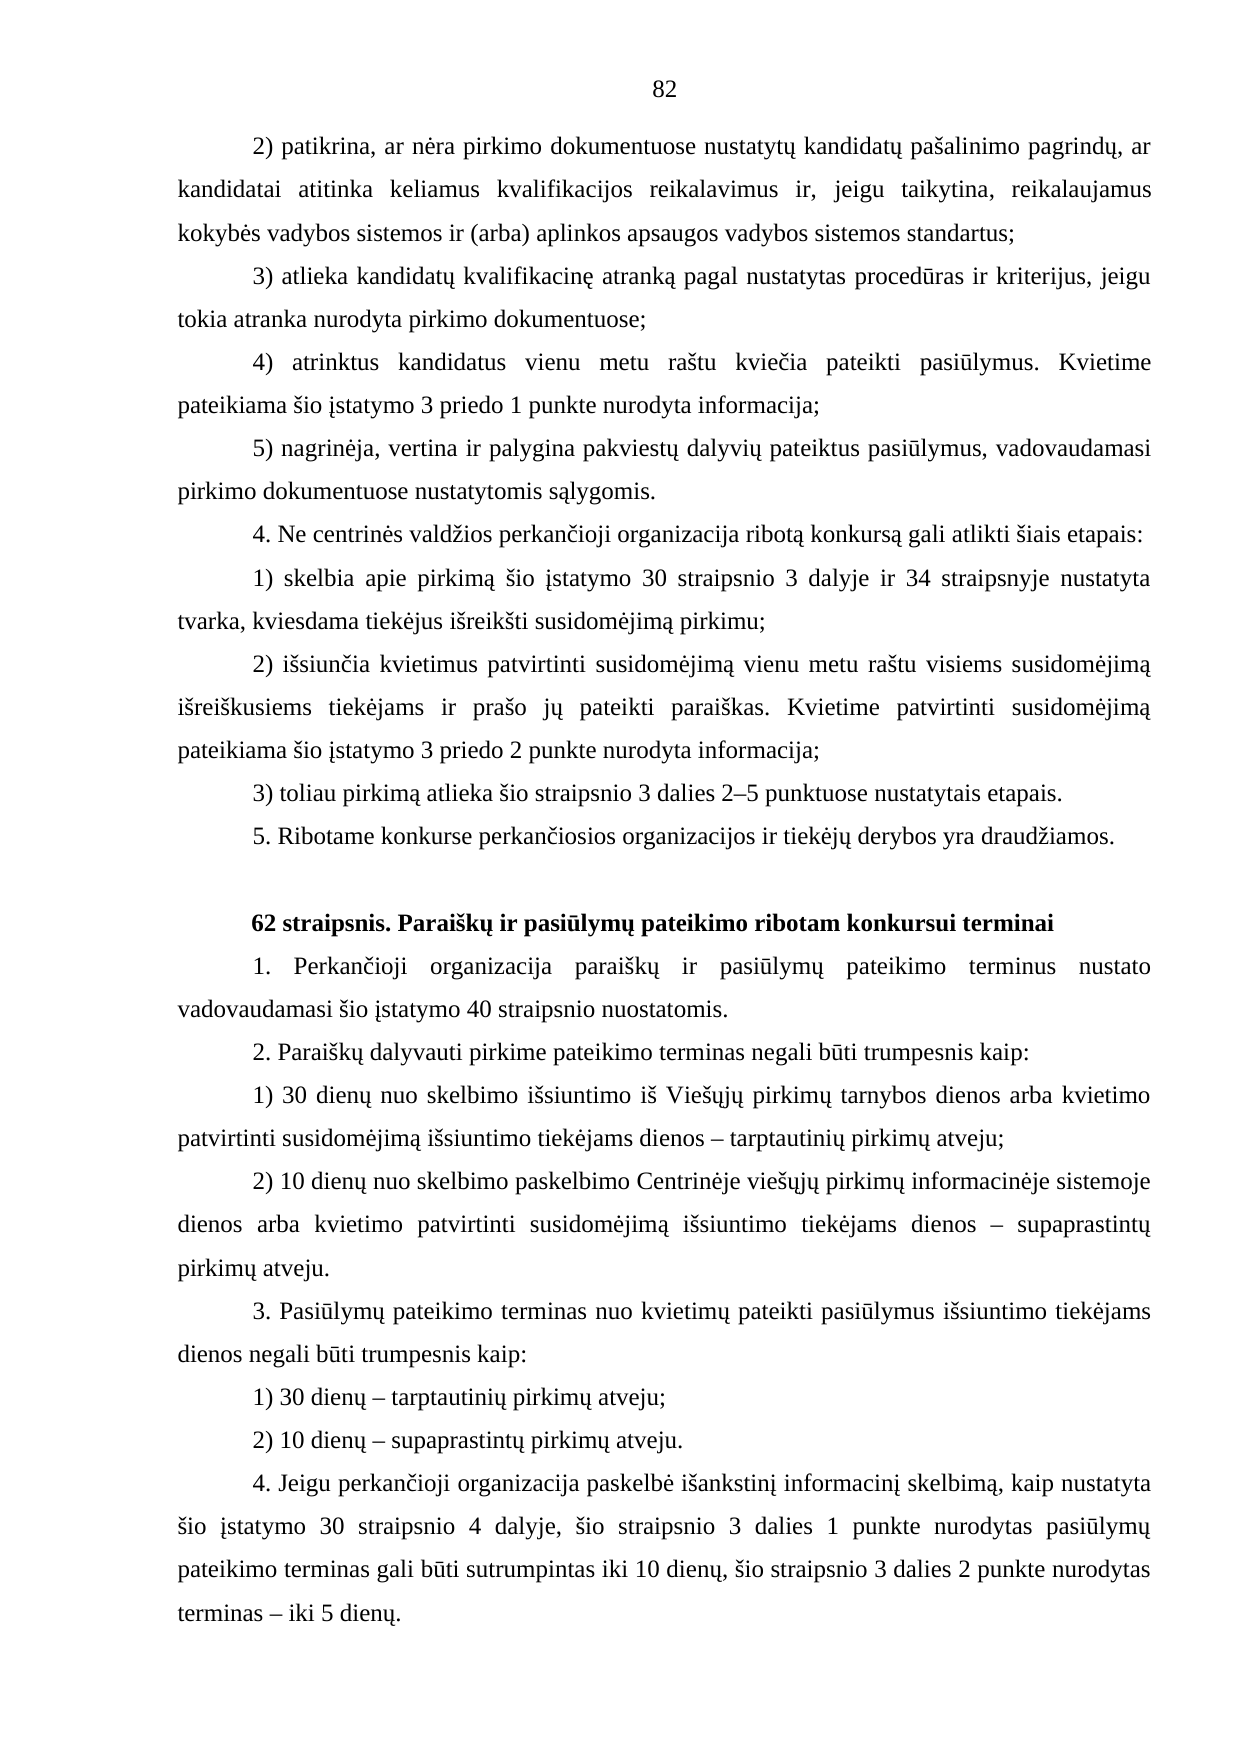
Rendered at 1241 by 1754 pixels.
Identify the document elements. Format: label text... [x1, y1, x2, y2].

text 4. Jeigu perkančioji organizacija paskelbė išankstinį informacinį skelbimą, kaip nustatyta šio įstatymo 30 straipsnio 4 dalyje, šio straipsnio 3 dalies 1 punkte nurodytas pasiūlymų pateikimo terminas gali būti sutrumpintas iki 10 dienų, šio straipsnio 3 dalies 2 punkte nurodytas terminas – iki 5 dienų. [177, 1468, 1152, 1626]
text 3) atlieka kandidatų kvalifikacinę atranką pagal nustatytas procedūras ir kriterijus, jeigu tokia atranka nurodyta pirkimo dokumentuose; [177, 261, 1152, 333]
text 1. Perkančioji organizacija paraiškų ir pasiūlymų pateikimo terminus nustato vadovaudamasi šio įstatymo 40 straipsnio nuostatomis. [177, 951, 1152, 1023]
text 5. Ribotame konkurse perkančiosios organizacijos ir tiekėjų derybos yra draudžiamos. [177, 821, 1152, 850]
text 1) 30 dienų – tarptautinių pirkimų atveju; [177, 1382, 1152, 1411]
text 4) atrinktus kandidatus vienu metu raštu kviečia pateikti pasiūlymus. Kvietime pateikiama šio įstatymo 3 priedo 1 punkte nurodyta informacija; [177, 347, 1152, 419]
text 2) patikrina, ar nėra pirkimo dokumentuose nustatytų kandidatų pašalinimo pagrindų, ar kandidatai atitinka keliamus kvalifikacijos reikalavimus ir, jeigu taikytina, reikalaujamus kokybės vadybos sistemos ir (arba) aplinkos apsaugos vadybos sistemos standartus; [177, 131, 1152, 246]
text 4. Ne centrinės valdžios perkančioji organizacija ribotą konkursą gali atlikti šiais etapais: [177, 519, 1152, 548]
text 1) 30 dienų nuo skelbimo išsiuntimo iš Viešųjų pirkimų tarnybos dienos arba kvietimo patvirtinti susidomėjimą išsiuntimo tiekėjams dienos – tarptautinių pirkimų atveju; [177, 1080, 1152, 1152]
text 1) skelbia apie pirkimą šio įstatymo 30 straipsnio 3 dalyje ir 34 straipsnyje nustatyta tvarka, kviesdama tiekėjus išreikšti susidomėjimą pirkimu; [177, 563, 1152, 634]
text 2) 10 dienų nuo skelbimo paskelbimo Centrinėje viešųjų pirkimų informacinėje sistemoje dienos arba kvietimo patvirtinti susidomėjimą išsiuntimo tiekėjams dienos – supaprastintų pirkimų atveju. [177, 1166, 1152, 1281]
text 2) išsiunčia kvietimus patvirtinti susidomėjimą vienu metu raštu visiems susidomėjimą išreiškusiems tiekėjams ir prašo jų pateikti paraiškas. Kvietime patvirtinti susidomėjimą pateikiama šio įstatymo 3 priedo 2 punkte nurodyta informacija; [177, 649, 1152, 764]
text 2. Paraiškų dalyvauti pirkime pateikimo terminas negali būti trumpesnis kaip: [177, 1037, 1152, 1066]
text 2) 10 dienų – supaprastintų pirkimų atveju. [177, 1425, 1152, 1454]
text 3) toliau pirkimą atlieka šio straipsnio 3 dalies 2–5 punktuose nustatytais etapais. [177, 778, 1152, 807]
text 62 straipsnis. Paraiškų ir pasiūlymų pateikimo ribotam konkursui terminai [251, 908, 1152, 936]
text 3. Pasiūlymų pateikimo terminas nuo kvietimų pateikti pasiūlymus išsiuntimo tiekėjams dienos negali būti trumpesnis kaip: [177, 1296, 1152, 1368]
text 5) nagrinėja, vertina ir palygina pakviestų dalyvių pateiktus pasiūlymus, vadovaudamasi pirkimo dokumentuose nustatytomis sąlygomis. [177, 433, 1152, 505]
